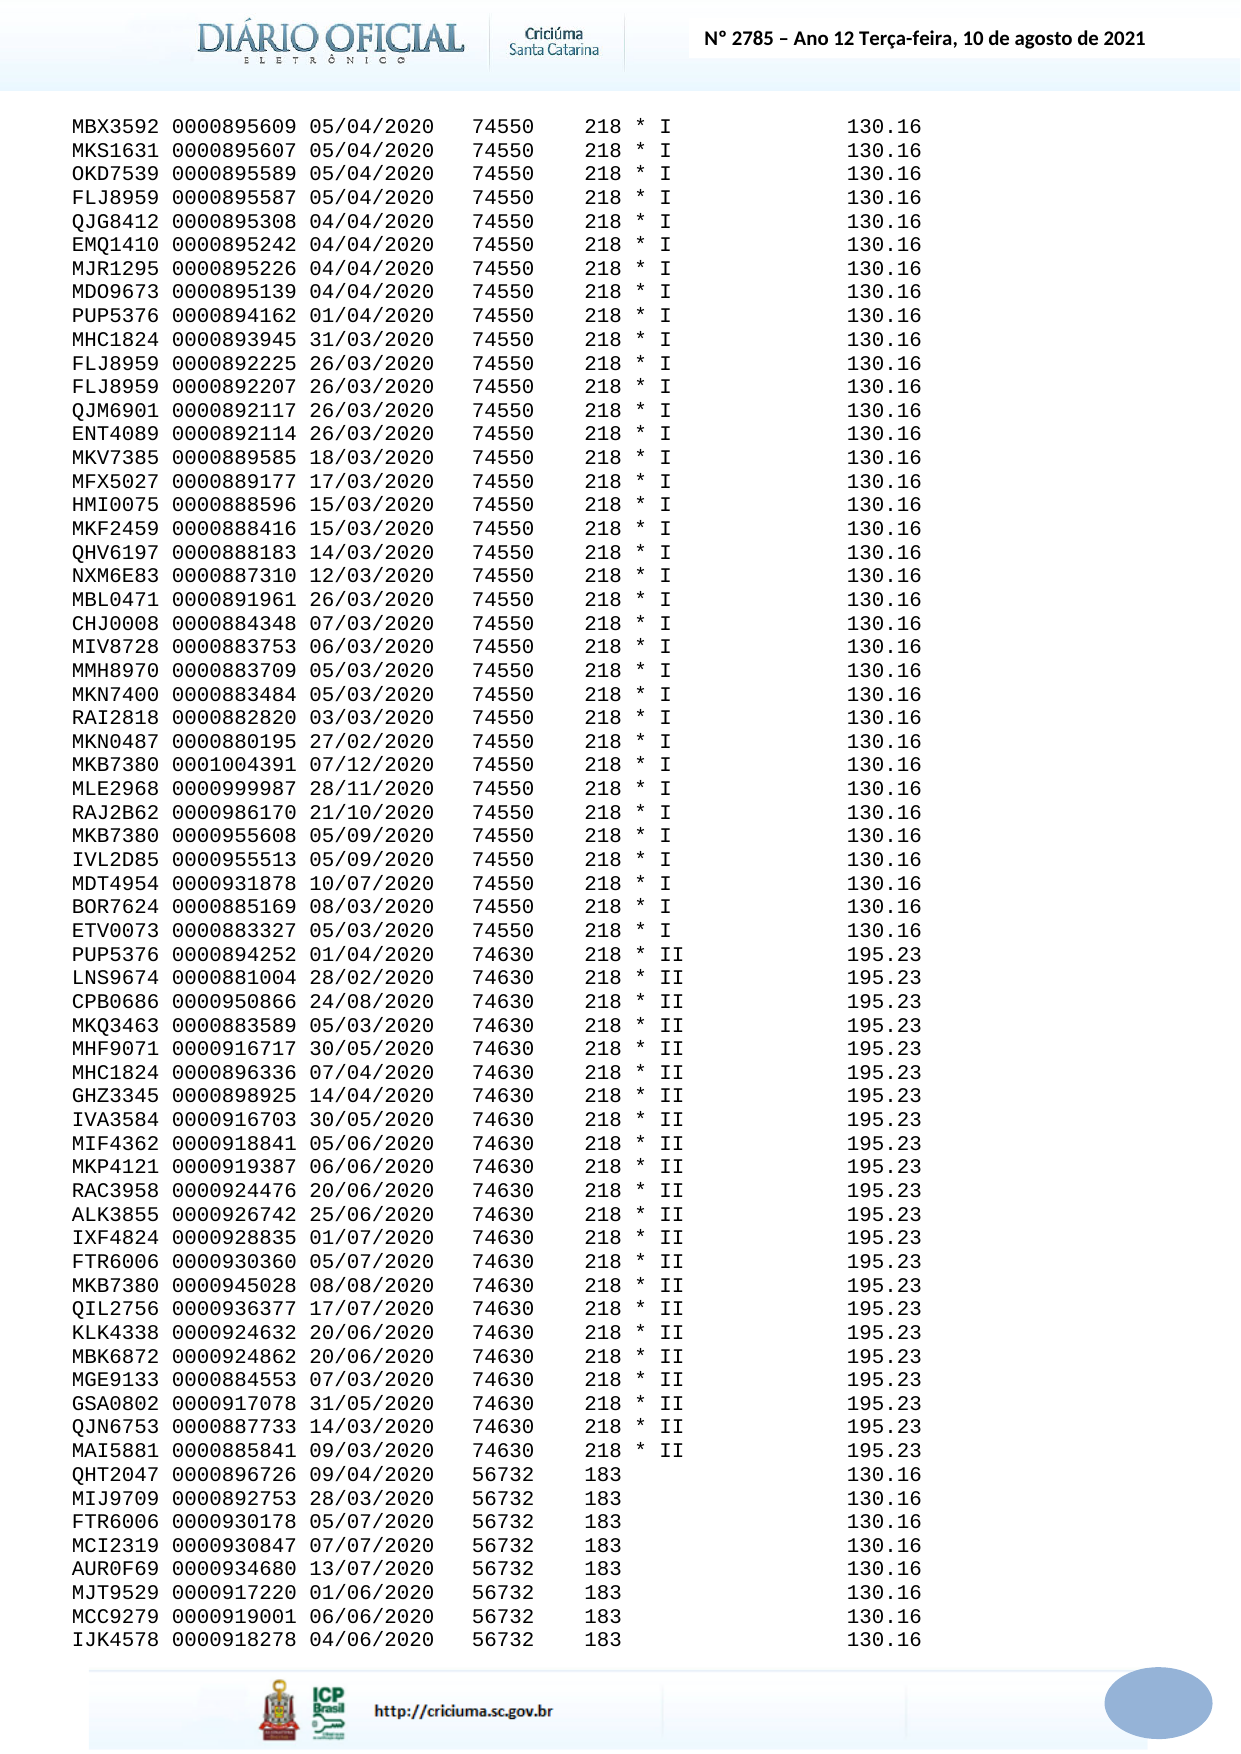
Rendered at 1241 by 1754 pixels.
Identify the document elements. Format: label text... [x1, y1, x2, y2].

text GSA0802 0000917078 31/05/2020 74630 218 * II 195.23 [59, 1393, 1181, 1417]
text MKB7380 0000955608 05/09/2020 74550 218 * I 130.16 [59, 825, 1181, 849]
text QIL2756 0000936377 17/07/2020 74630 218 * II 195.23 [59, 1298, 1181, 1322]
text AUR0F69 0000934680 13/07/2020 56732 183 130.16 [59, 1558, 1181, 1582]
text MKN0487 0000880195 27/02/2020 74550 218 * I 130.16 [59, 731, 1181, 754]
text IVA3584 0000916703 30/05/2020 74630 218 * II 195.23 [59, 1109, 1181, 1133]
text QJN6753 0000887733 14/03/2020 74630 218 * II 195.23 [59, 1417, 1181, 1440]
text IJK4578 0000918278 04/06/2020 56732 183 130.16 [59, 1629, 1181, 1653]
text PUP5376 0000894162 01/04/2020 74550 218 * I 130.16 [59, 305, 1181, 329]
text PUP5376 0000894252 01/04/2020 74630 218 * II 195.23 [59, 944, 1181, 967]
text MKQ3463 0000883589 05/03/2020 74630 218 * II 195.23 [59, 1014, 1181, 1038]
text MCI2319 0000930847 07/07/2020 56732 183 130.16 [59, 1535, 1181, 1558]
text MBK6872 0000924862 20/06/2020 74630 218 * II 195.23 [59, 1346, 1181, 1369]
text MIV8728 0000883753 06/03/2020 74550 218 * I 130.16 [59, 636, 1181, 660]
text MIJ9709 0000892753 28/03/2020 56732 183 130.16 [59, 1487, 1181, 1511]
text IXF4824 0000928835 01/07/2020 74630 218 * II 195.23 [59, 1227, 1181, 1251]
text MDO9673 0000895139 04/04/2020 74550 218 * I 130.16 [59, 282, 1181, 305]
text MBX3592 0000895609 05/04/2020 74550 218 * I 130.16 [59, 116, 1181, 140]
text QHV6197 0000888183 14/03/2020 74550 218 * I 130.16 [59, 542, 1181, 565]
text QJM6901 0000892117 26/03/2020 74550 218 * I 130.16 [59, 400, 1181, 423]
text MGE9133 0000884553 07/03/2020 74630 218 * II 195.23 [59, 1369, 1181, 1393]
text QHT2047 0000896726 09/04/2020 56732 183 130.16 [59, 1464, 1181, 1487]
text IVL2D85 0000955513 05/09/2020 74550 218 * I 130.16 [59, 849, 1181, 873]
text OKD7539 0000895589 05/04/2020 74550 218 * I 130.16 [59, 163, 1181, 187]
text RAJ2B62 0000986170 21/10/2020 74550 218 * I 130.16 [59, 802, 1181, 825]
text QJG8412 0000895308 04/04/2020 74550 218 * I 130.16 [59, 211, 1181, 234]
text MIF4362 0000918841 05/06/2020 74630 218 * II 195.23 [59, 1133, 1181, 1156]
text EMQ1410 0000895242 04/04/2020 74550 218 * I 130.16 [59, 234, 1181, 258]
text MKS1631 0000895607 05/04/2020 74550 218 * I 130.16 [59, 140, 1181, 163]
text MKN7400 0000883484 05/03/2020 74550 218 * I 130.16 [59, 683, 1181, 707]
text FTR6006 0000930360 05/07/2020 74630 218 * II 195.23 [59, 1251, 1181, 1275]
text MLE2968 0000999987 28/11/2020 74550 218 * I 130.16 [59, 778, 1181, 802]
text LNS9674 0000881004 28/02/2020 74630 218 * II 195.23 [59, 967, 1181, 991]
text HMI0075 0000888596 15/03/2020 74550 218 * I 130.16 [59, 494, 1181, 518]
text MBL0471 0000891961 26/03/2020 74550 218 * I 130.16 [59, 589, 1181, 613]
text MKP4121 0000919387 06/06/2020 74630 218 * II 195.23 [59, 1156, 1181, 1180]
text MDT4954 0000931878 10/07/2020 74550 218 * I 130.16 [59, 873, 1181, 896]
text NXM6E83 0000887310 12/03/2020 74550 218 * I 130.16 [59, 565, 1181, 589]
text FLJ8959 0000892207 26/03/2020 74550 218 * I 130.16 [59, 376, 1181, 400]
text ALK3855 0000926742 25/06/2020 74630 218 * II 195.23 [59, 1204, 1181, 1227]
text MKB7380 0000945028 08/08/2020 74630 218 * II 195.23 [59, 1275, 1181, 1298]
text MJT9529 0000917220 01/06/2020 56732 183 130.16 [59, 1582, 1181, 1606]
text MKF2459 0000888416 15/03/2020 74550 218 * I 130.16 [59, 518, 1181, 542]
text MAI5881 0000885841 09/03/2020 74630 218 * II 195.23 [59, 1440, 1181, 1464]
text FLJ8959 0000892225 26/03/2020 74550 218 * I 130.16 [59, 352, 1181, 376]
text MHC1824 0000896336 07/04/2020 74630 218 * II 195.23 [59, 1062, 1181, 1086]
text FLJ8959 0000895587 05/04/2020 74550 218 * I 130.16 [59, 187, 1181, 211]
text MMH8970 0000883709 05/03/2020 74550 218 * I 130.16 [59, 660, 1181, 683]
text MHF9071 0000916717 30/05/2020 74630 218 * II 195.23 [59, 1038, 1181, 1062]
text RAI2818 0000882820 03/03/2020 74550 218 * I 130.16 [59, 707, 1181, 731]
text KLK4338 0000924632 20/06/2020 74630 218 * II 195.23 [59, 1322, 1181, 1346]
text MKB7380 0001004391 07/12/2020 74550 218 * I 130.16 [59, 754, 1181, 778]
text FTR6006 0000930178 05/07/2020 56732 183 130.16 [59, 1511, 1181, 1535]
text MJR1295 0000895226 04/04/2020 74550 218 * I 130.16 [59, 258, 1181, 282]
text ETV0073 0000883327 05/03/2020 74550 218 * I 130.16 [59, 920, 1181, 944]
text ENT4089 0000892114 26/03/2020 74550 218 * I 130.16 [59, 423, 1181, 447]
text MHC1824 0000893945 31/03/2020 74550 218 * I 130.16 [59, 329, 1181, 352]
text MFX5027 0000889177 17/03/2020 74550 218 * I 130.16 [59, 471, 1181, 494]
text MKV7385 0000889585 18/03/2020 74550 218 * I 130.16 [59, 447, 1181, 471]
text CHJ0008 0000884348 07/03/2020 74550 218 * I 130.16 [59, 613, 1181, 636]
text MCC9279 0000919001 06/06/2020 56732 183 130.16 [59, 1606, 1181, 1629]
text GHZ3345 0000898925 14/04/2020 74630 218 * II 195.23 [59, 1086, 1181, 1109]
text CPB0686 0000950866 24/08/2020 74630 218 * II 195.23 [59, 991, 1181, 1014]
text BOR7624 0000885169 08/03/2020 74550 218 * I 130.16 [59, 896, 1181, 920]
text RAC3958 0000924476 20/06/2020 74630 218 * II 195.23 [59, 1180, 1181, 1204]
